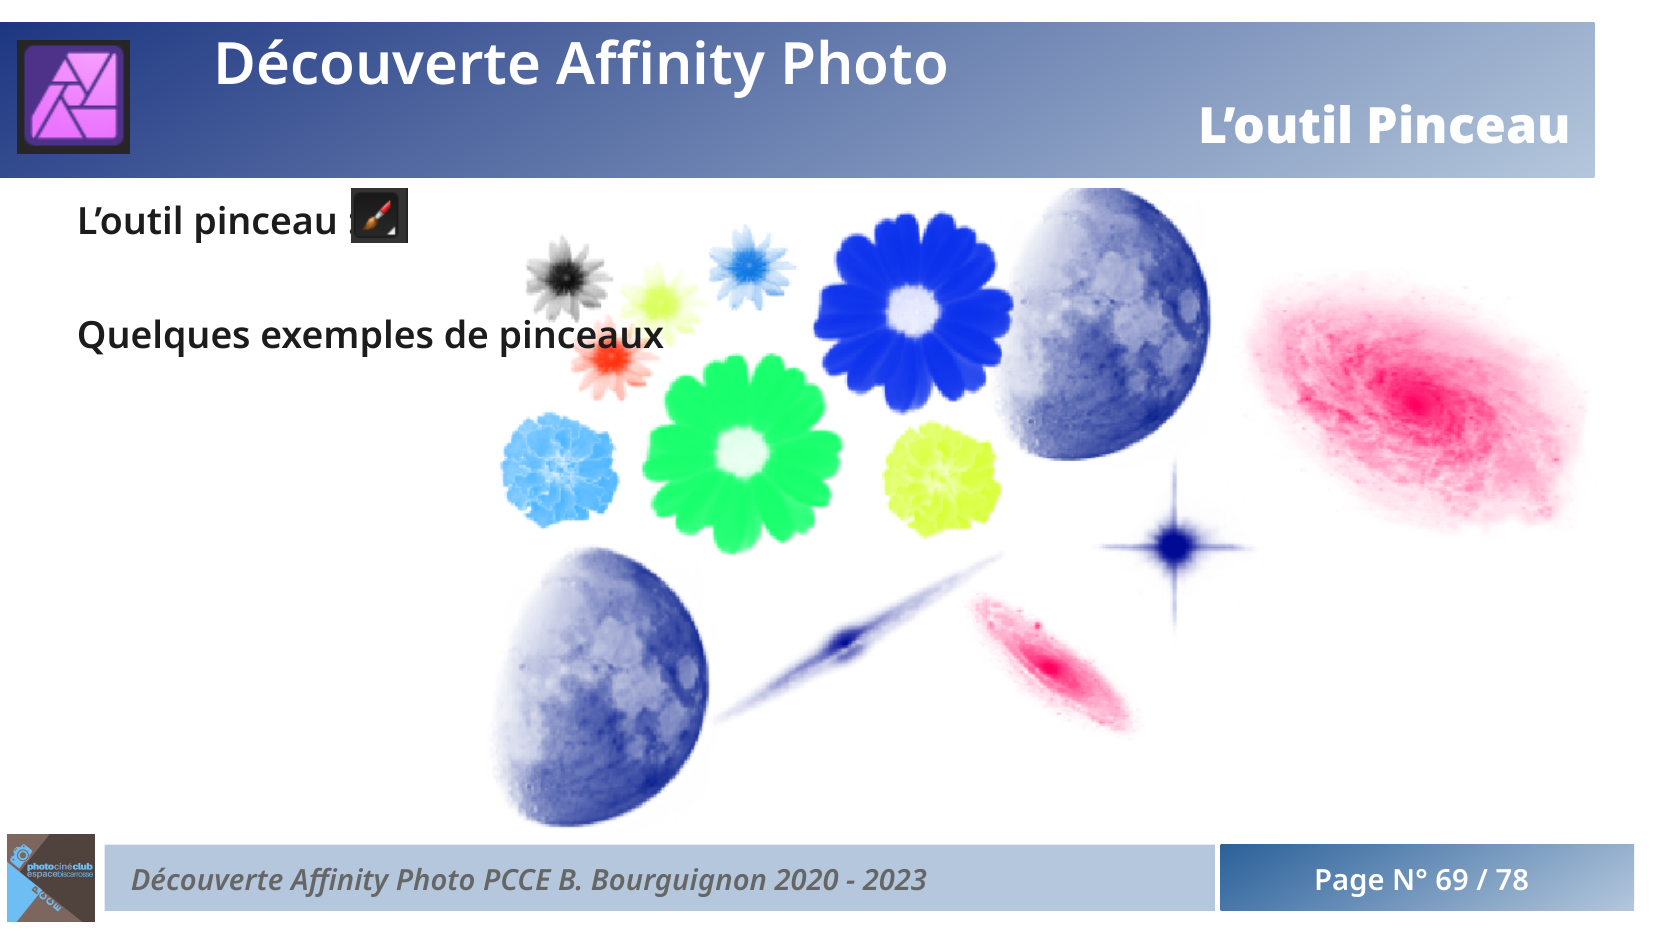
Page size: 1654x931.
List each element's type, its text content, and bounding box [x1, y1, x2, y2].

picture [7, 834, 95, 922]
title L’outil Pinceau [874, 47, 1571, 158]
picture [17, 40, 130, 154]
picture [351, 188, 408, 243]
picture [448, 188, 1630, 839]
list L’outil pinceau : Quelques exemples de pinceaux [76, 194, 1583, 802]
